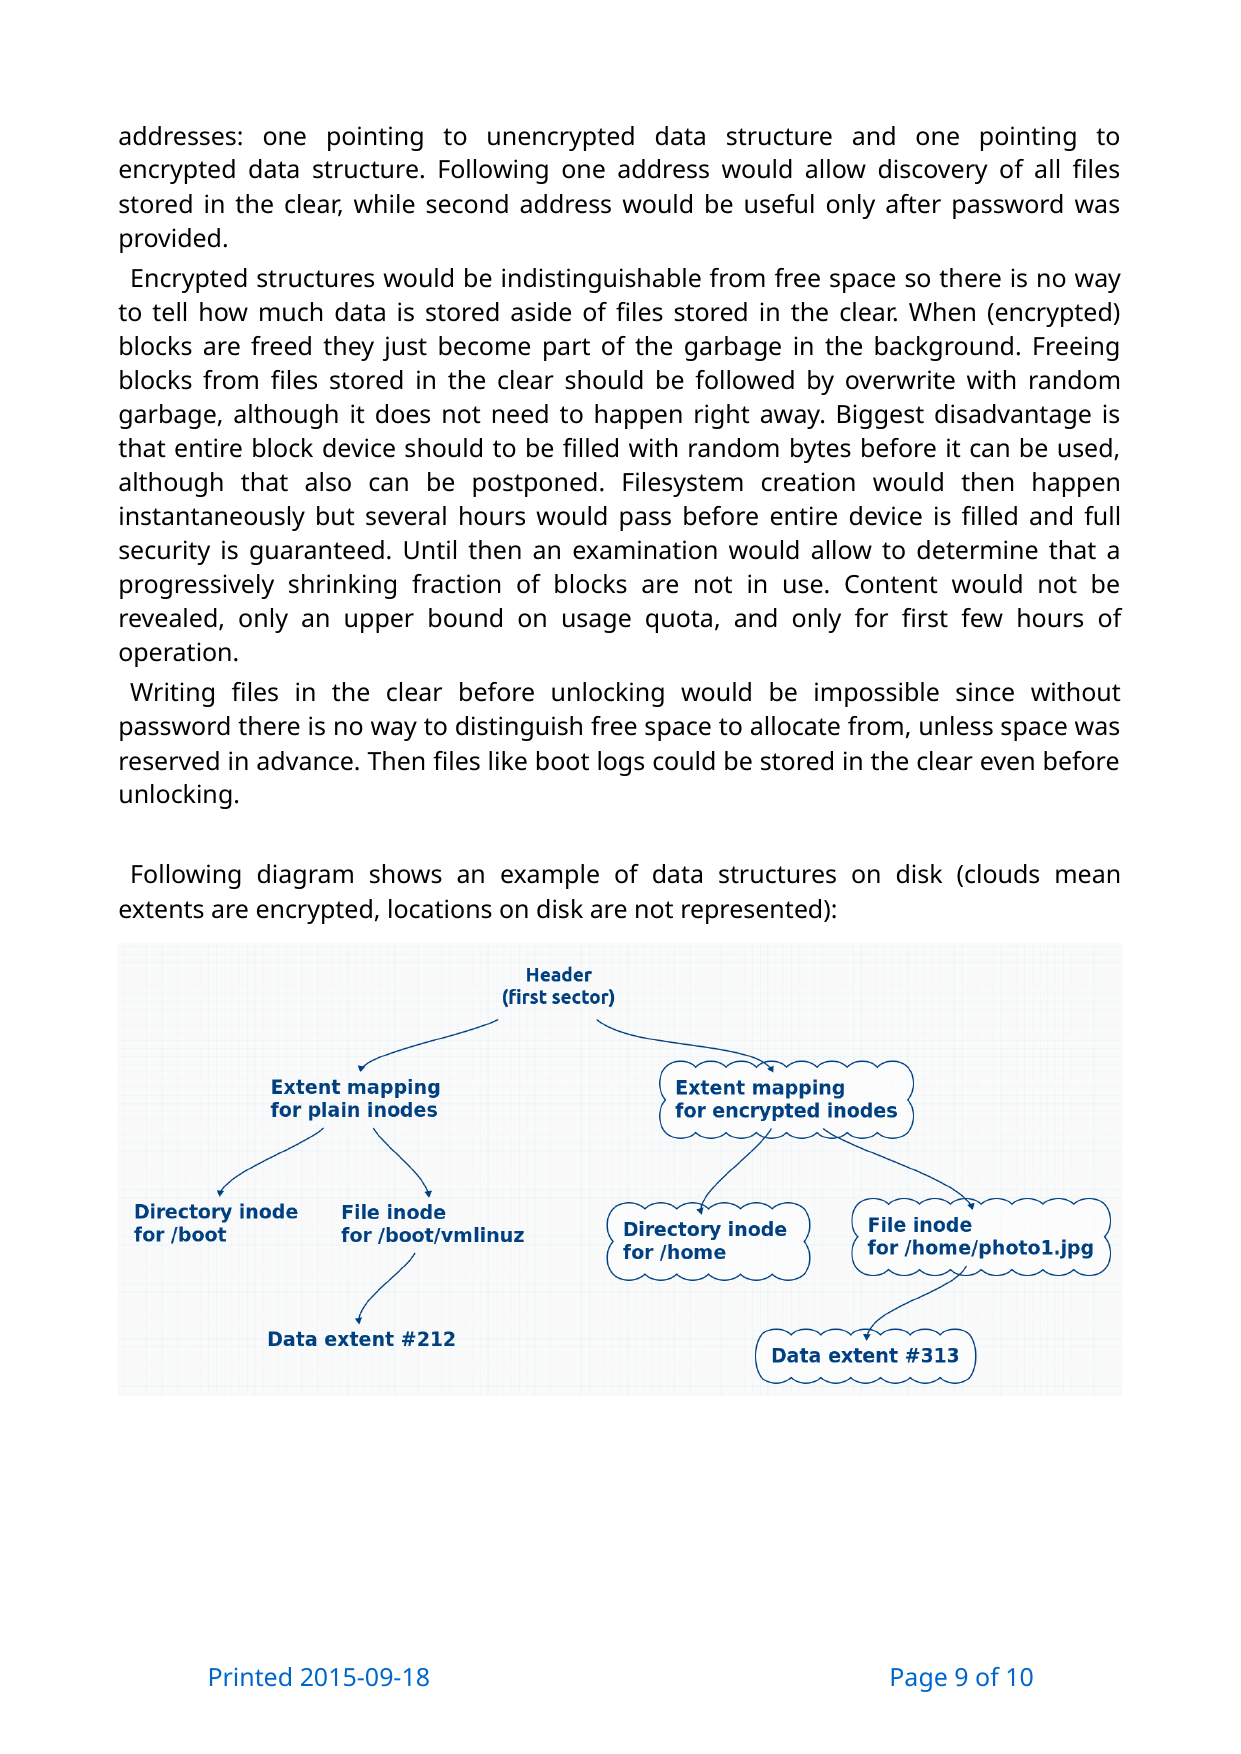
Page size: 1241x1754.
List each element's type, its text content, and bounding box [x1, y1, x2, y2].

text Writing files in the clear before unlocking would be impossible since without password there is no way to distinguish free space to allocate from, unless space was reserved in advance. Then files like boot logs could be stored in the clear even before unlocking. [118, 675, 1122, 811]
text Following diagram shows an example of data structures on disk (clouds mean extents are encrypted, locations on disk are not represented): [118, 857, 1122, 925]
picture [118, 943, 1123, 1396]
text Encrypted structures would be indistinguishable from free space so there is no way to tell how much data is stored aside of files stored in the clear. When (encrypted) blocks are freed they just become part of the garbage in the background. Freeing blocks from files stored in the clear should be followed by overwrite with random garbage, although it does not need to happen right away. Biggest disadvantage is that entire block device should to be filled with random bytes before it can be used, although that also can be postponed. Filesystem creation would then happen instantaneously but several hours would pass before entire device is filled and full security is guaranteed. Until then an examination would allow to determine that a progressively shrinking fraction of blocks are not in use. Content would not be revealed, only an upper bound on usage quota, and only for first few hours of operation. [118, 260, 1122, 669]
text addresses: one pointing to unencrypted data structure and one pointing to encrypted data structure. Following one address would allow discovery of all files stored in the clear, while second address would be useful only after password was provided. [118, 118, 1122, 254]
